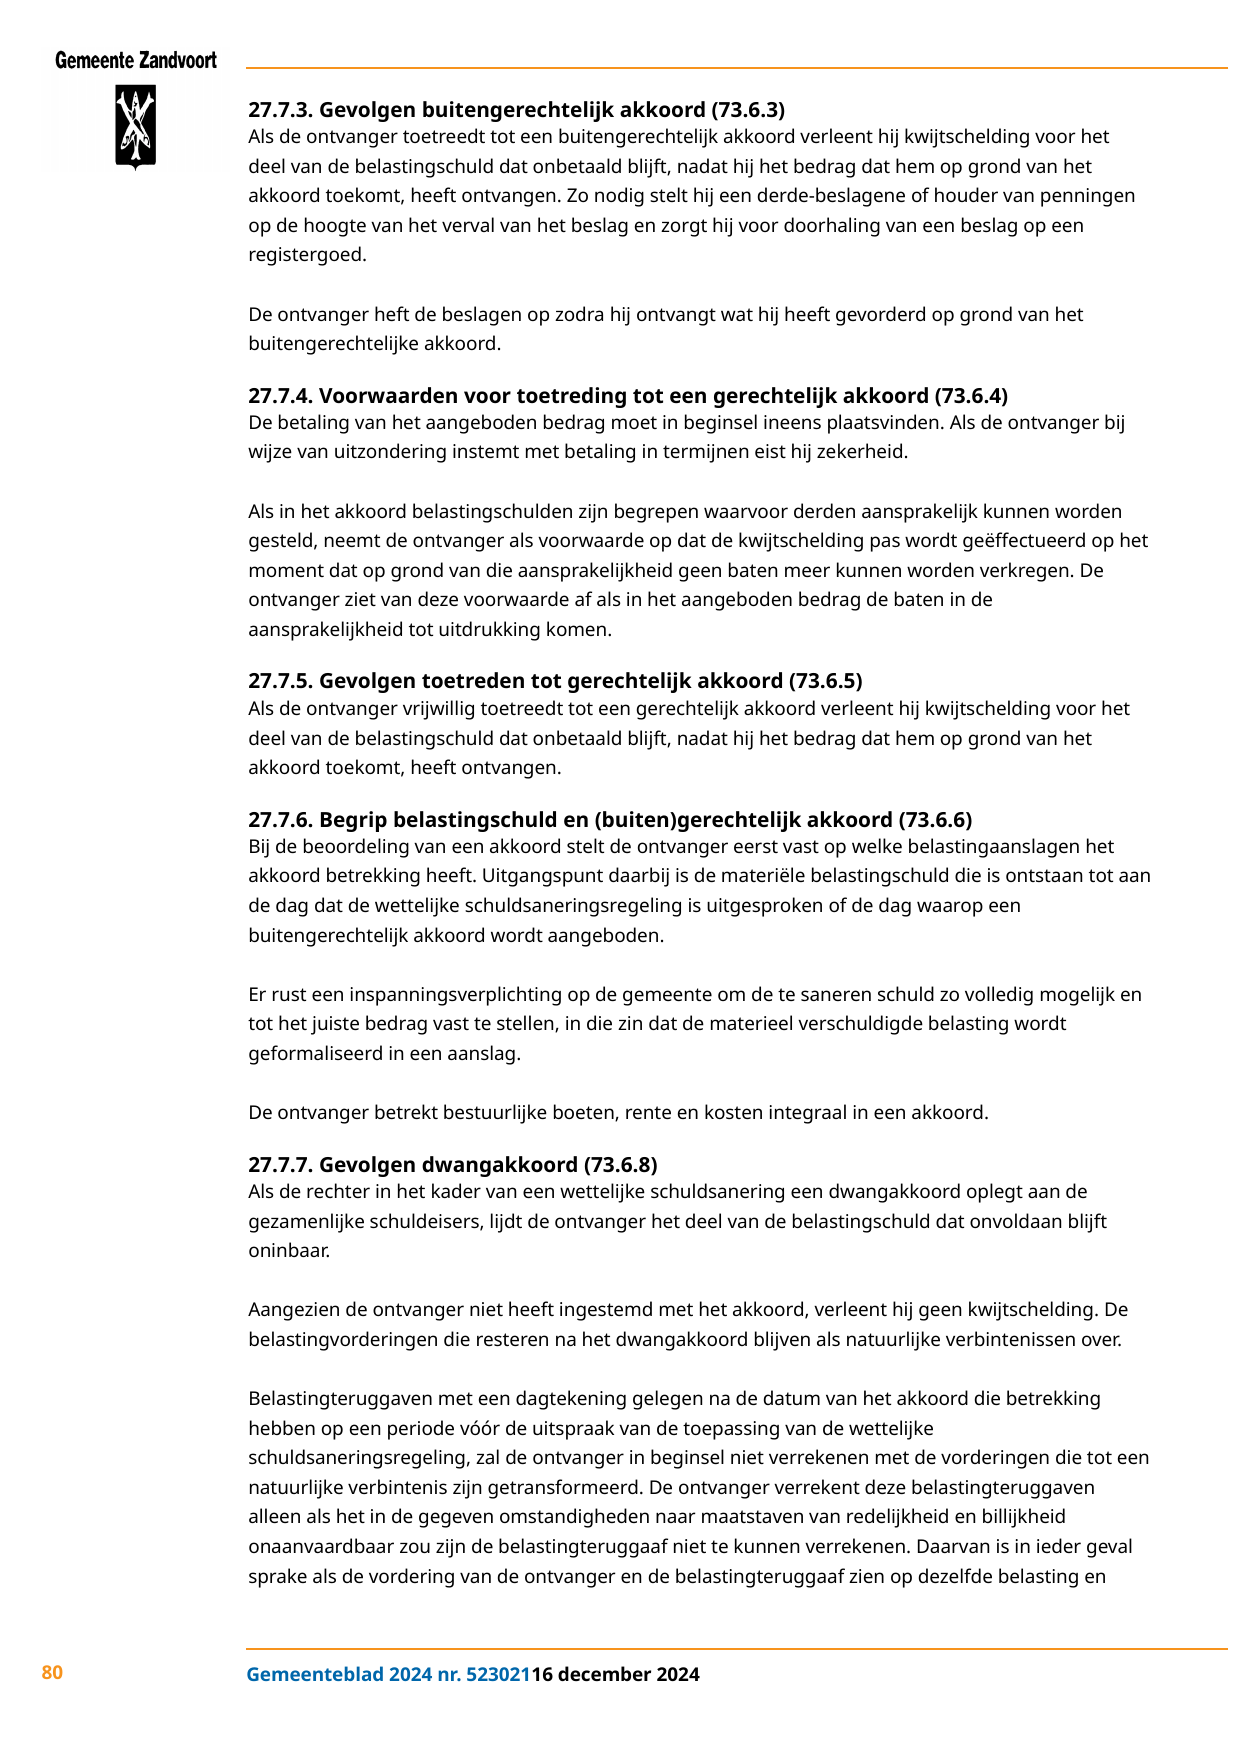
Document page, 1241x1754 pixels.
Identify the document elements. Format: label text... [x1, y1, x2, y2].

picture [41, 47, 231, 172]
text Als in het akkoord belastingschulden zijn begrepen waarvoor derden aansprakelijk kunnen worden gesteld, neemt de ontvanger als voorwaarde op dat de kwijtschelding pas wordt geëffectueerd op het moment dat op grond van die aansprakelijkheid geen baten meer kunnen worden verkregen. De ontvanger ziet van deze voorwaarde af als in het aangeboden bedrag de baten in de aansprakelijkheid tot uitdrukking komen. [248, 498, 1152, 642]
text Als de ontvanger vrijwillig toetreedt tot een gerechtelijk akkoord verleent hij kwijtschelding voor het deel van de belastingschuld dat onbetaald blijft, nadat hij het bedrag dat hem op grond van het akkoord toekomt, heeft ontvangen. [248, 695, 1152, 780]
text Er rust een inspanningsverplichting op de gemeente om de te saneren schuld zo volledig mogelijk en tot het juiste bedrag vast te stellen, in die zin dat de materieel verschuldigde belasting wordt geformaliseerd in een aanslag. [248, 981, 1152, 1066]
text 27.7.4. Voorwaarden voor toetreding tot een gerechtelijk akkoord (73.6.4) [248, 381, 1152, 409]
text Aangezien de ontvanger niet heeft ingestemd met het akkoord, verleent hij geen kwijtschelding. De belastingvorderingen die resteren na het dwangakkoord blijven als natuurlijke verbintenissen over. [248, 1297, 1152, 1352]
text De ontvanger heft de beslagen op zodra hij ontvangt wat hij heeft gevorderd op grond van het buitengerechtelijke akkoord. [248, 301, 1152, 356]
text Belastingteruggaven met een dagtekening gelegen na de datum van het akkoord die betrekking hebben op een periode vóór de uitspraak van de toepassing van de wettelijke schuldsaneringsregeling, zal de ontvanger in beginsel niet verrekenen met de vorderingen die tot een natuurlijke verbintenis zijn getransformeerd. De ontvanger verrekent deze belastingteruggaven alleen als het in de gegeven omstandigheden naar maatstaven van redelijkheid en billijkheid onaanvaardbaar zou zijn de belastingteruggaaf niet te kunnen verrekenen. Daarvan is in ieder geval sprake als de vordering van de ontvanger en de belastingteruggaaf zien op dezelfde belasting en [248, 1385, 1152, 1588]
text 27.7.3. Gevolgen buitengerechtelijk akkoord (73.6.3) [248, 95, 1152, 123]
text 27.7.7. Gevolgen dwangakkoord (73.6.8) [248, 1150, 1152, 1178]
text 27.7.6. Begrip belastingschuld en (buiten)gerechtelijk akkoord (73.6.6) [248, 805, 1152, 833]
text Als de ontvanger toetreedt tot een buitengerechtelijk akkoord verleent hij kwijtschelding voor het deel van de belastingschuld dat onbetaald blijft, nadat hij het bedrag dat hem op grond van het akkoord toekomt, heeft ontvangen. Zo nodig stelt hij een derde-beslagene of houder van penningen op de hoogte van het verval van het beslag en zorgt hij voor doorhaling van een beslag op een registergoed. [248, 123, 1152, 267]
text 27.7.5. Gevolgen toetreden tot gerechtelijk akkoord (73.6.5) [248, 667, 1152, 695]
text De betaling van het aangeboden bedrag moet in beginsel ineens plaatsvinden. Als de ontvanger bij wijze van uitzondering instemt met betaling in termijnen eist hij zekerheid. [248, 409, 1152, 464]
text Als de rechter in het kader van een wettelijke schuldsanering een dwangakkoord oplegt aan de gezamenlijke schuldeisers, lijdt de ontvanger het deel van de belastingschuld dat onvoldaan blijft oninbaar. [248, 1178, 1152, 1263]
text Bij de beoordeling van een akkoord stelt de ontvanger eerst vast op welke belastingaanslagen het akkoord betrekking heeft. Uitgangspunt daarbij is de materiële belastingschuld die is ontstaan tot aan de dag dat de wettelijke schuldsaneringsregeling is uitgesproken of de dag waarop een buitengerechtelijk akkoord wordt aangeboden. [248, 833, 1152, 948]
text De ontvanger betrekt bestuurlijke boeten, rente en kosten integraal in een akkoord. [248, 1099, 1152, 1125]
